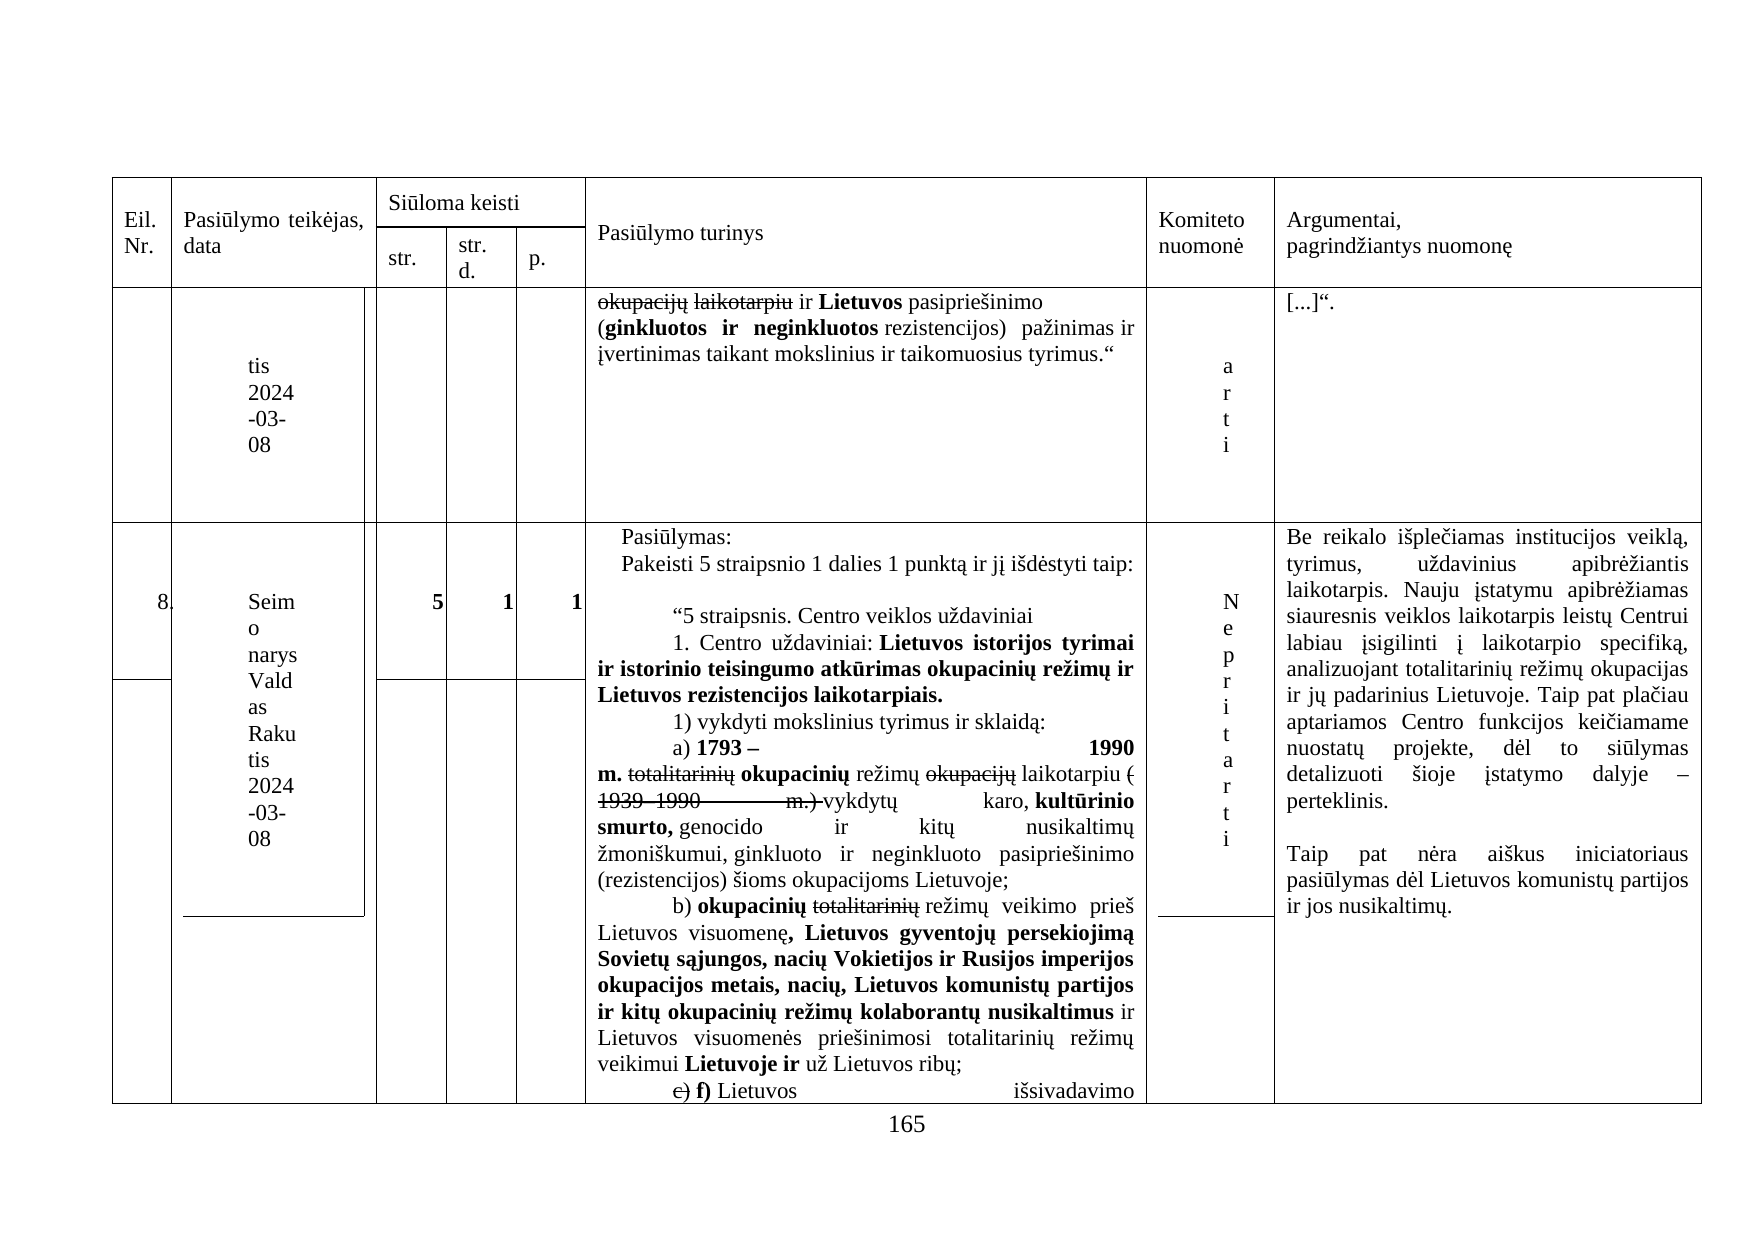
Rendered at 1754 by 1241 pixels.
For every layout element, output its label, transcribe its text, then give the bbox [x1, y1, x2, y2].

table_header Pasiūlymo turinys [586, 178, 1146, 287]
table_cell okupacijų laikotarpiu ir Lietuvos pasipriešinimo (ginkluotos ir neginkluotos rezistencijos) pažinimas ir įvertinimas taikant mokslinius ir taikomuosius tyrimus.“ [586, 288, 1146, 522]
table_cell 1 [447, 523, 516, 679]
table_header Argumentai, pagrindžiantys nuomonę [1275, 178, 1701, 287]
table_cell [377, 680, 446, 1103]
table_cell [365, 288, 376, 522]
table_cell 5 [377, 523, 446, 679]
table_cell arti [1147, 288, 1274, 522]
table_header Eil. Nr. [113, 178, 171, 287]
table_header Komiteto nuomonė [1147, 178, 1274, 287]
table_cell [447, 288, 516, 522]
table_cell [517, 680, 585, 1103]
table_cell 7. [113, 288, 171, 522]
table_cell tis 2024-03-08 [172, 288, 364, 522]
table_cell Be reikalo išplečiamas institucijos veiklą, tyrimus, uždavinius apibrėžiantis laikotarpis. Nauju įstatymu apibrėžiamas siauresnis veiklos laikotarpis leistų Centrui labiau įsigilinti į laikotarpio specifiką, analizuojant totalitarinių režimų okupacijas ir jų padarinius Lietuvoje. Taip pat plačiau aptariamos Centro funkcijos keičiamame nuostatų projekte, dėl to siūlymas detalizuoti šioje įstatymo dalyje – perteklinis. Taip pat nėra aiškus iniciatoriaus pasiūlymas dėl Lietuvos komunistų partijos ir jos nusikaltimų. [1275, 523, 1701, 1103]
table_cell Seimo narys Valdas Rakutis 2024-03-08 [172, 523, 376, 1103]
table_cell Pasiūlymas: Pakeisti 5 straipsnio 1 dalies 1 punktą ir jį išdėstyti taip: “5 straipsnis. Centro veiklos uždaviniai 1. Centro uždaviniai: Lietuvos istorijos tyrimai ir istorinio teisingumo atkūrimas okupacinių režimų ir Lietuvos rezistencijos laikotarpiais. 1) vykdyti mokslinius tyrimus ir sklaidą: a) 1793 – 1990 m. totalitarinių okupacinių režimų okupacijų laikotarpiu (1939–1990 m.) vykdytų karo, kultūrinio smurto, genocido ir kitų nusikaltimų žmoniškumui, ginkluoto ir neginkluoto pasipriešinimo (rezistencijos) šioms okupacijoms Lietuvoje; b) okupacinių totalitarinių režimų veikimo prieš Lietuvos visuomenę, Lietuvos gyventojų persekiojimą Sovietų sąjungos, nacių Vokietijos ir Rusijos imperijos okupacijos metais, nacių, Lietuvos komunistų partijos ir kitų okupacinių režimų kolaborantų nusikaltimus ir Lietuvos visuomenės priešinimosi totalitarinių režimų veikimui Lietuvoje ir už Lietuvos ribų; c) f) Lietuvos išsivadavimo [586, 523, 1146, 1103]
table_cell [517, 288, 585, 522]
table_cell [377, 288, 446, 522]
table_cell Nepritarti [1147, 523, 1274, 1103]
table_header Siūloma keisti [377, 178, 585, 226]
table_cell 8. [113, 680, 171, 1103]
table_cell str. [377, 228, 446, 287]
table_cell [447, 680, 516, 1103]
table_cell 1 [517, 523, 585, 679]
table_cell str. d. [447, 228, 516, 287]
table_cell 8. [113, 523, 171, 679]
table_cell [...]“. [1275, 288, 1701, 522]
table_cell p. [517, 228, 585, 287]
table_header Pasiūlymo teikėjas, data [172, 178, 376, 287]
